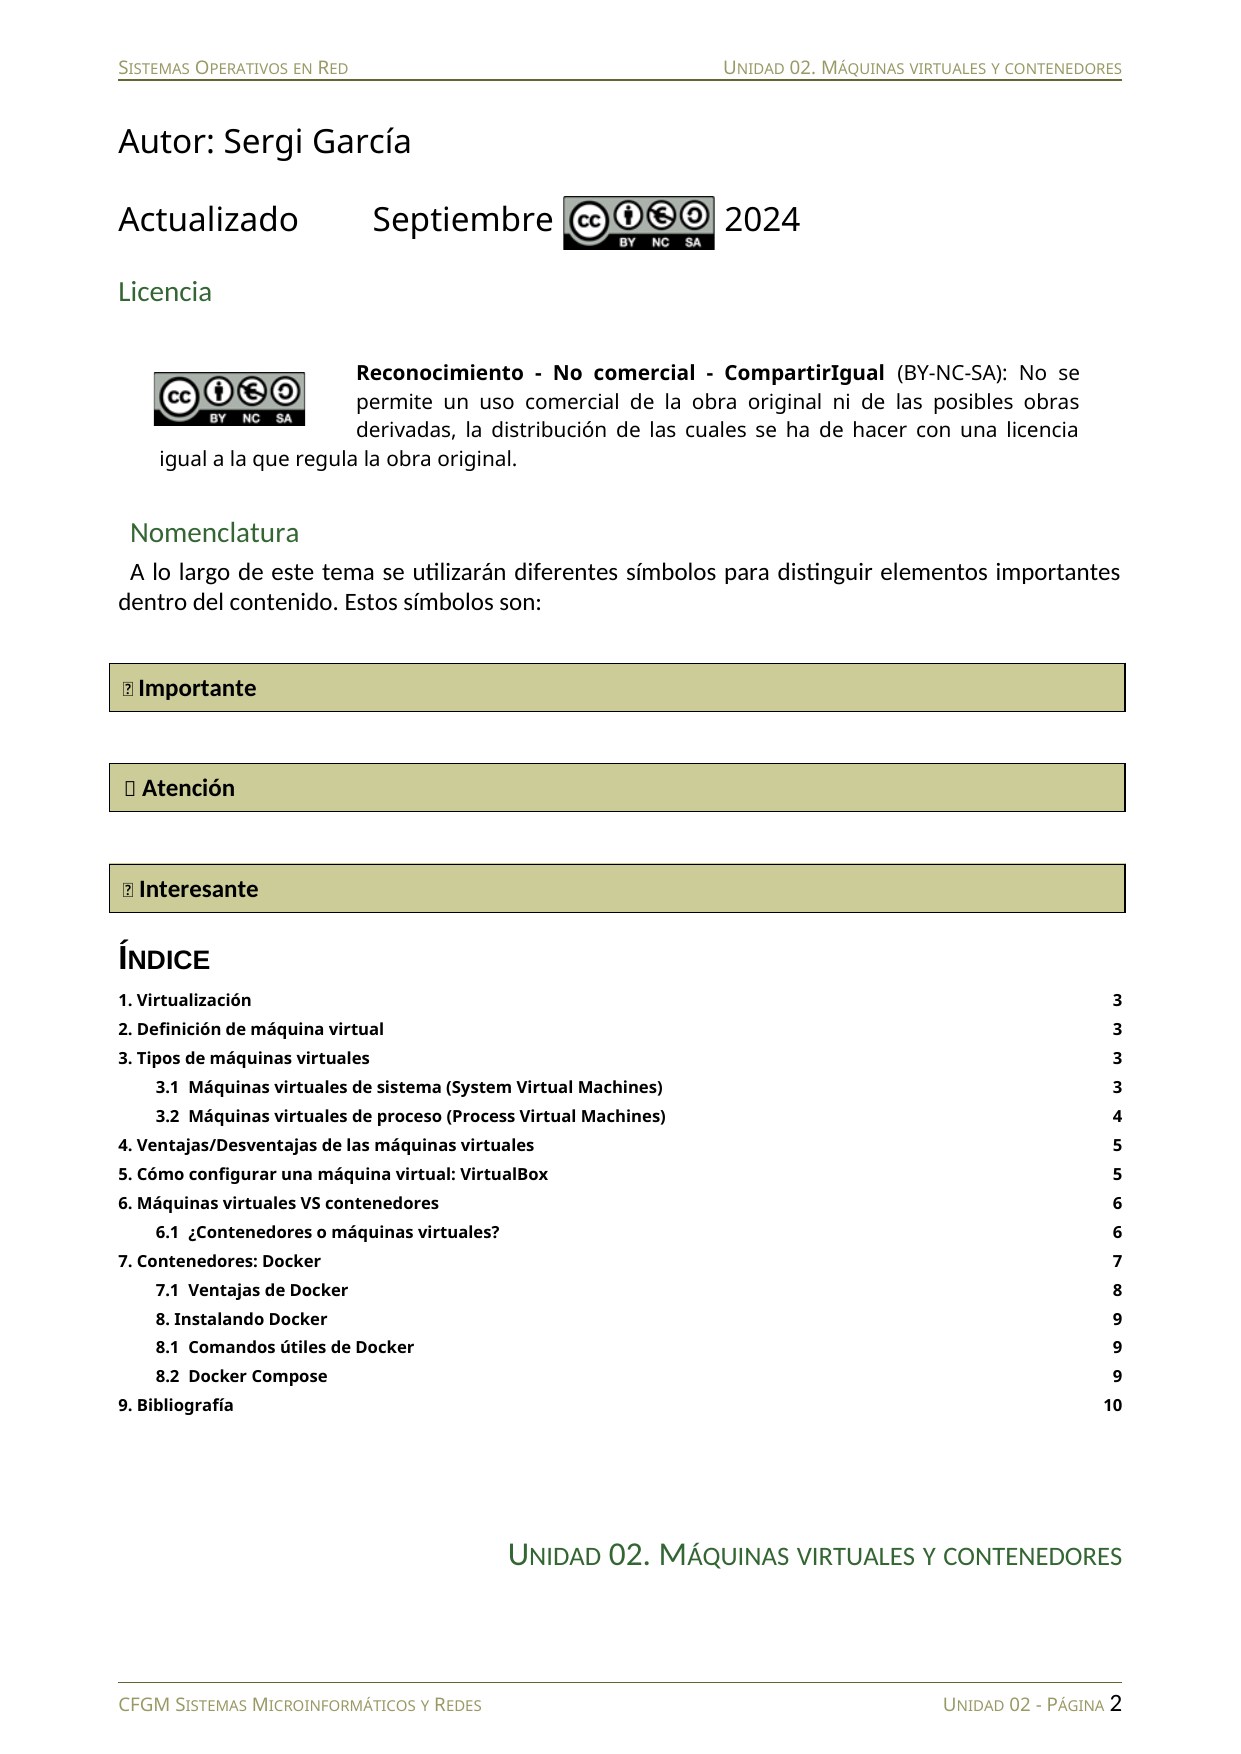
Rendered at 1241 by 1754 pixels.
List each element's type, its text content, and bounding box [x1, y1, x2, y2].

text 📖 Importante [110, 664, 1124, 711]
picture [563, 196, 715, 250]
text 2024 [715, 196, 1122, 241]
text 2. Definición de máquina virtual 3 [118, 1018, 1122, 1040]
text 4. Ventajas/Desventajas de las máquinas virtuales 5 [118, 1133, 1122, 1156]
text 3.1 Máquinas virtuales de sistema (System Virtual Machines) 3 [156, 1076, 1122, 1098]
text Actualizado Septiembre [118, 196, 563, 241]
text Nomenclatura [118, 514, 1122, 549]
text 8.1 Comandos útiles de Docker 9 [156, 1336, 1122, 1359]
text Autor: Sergi García [118, 118, 1122, 163]
text Unidad 02. Máquinas virtuales y contenedores [118, 1533, 1122, 1574]
text 3. Tipos de máquinas virtuales 3 [118, 1047, 1122, 1069]
text Índice [118, 938, 1122, 976]
text Reconocimiento - No comercial - CompartirIgual (BY-NC-SA): No se permite un uso comercial de la obra original ni de las posibles obras derivadas, la distribución de las cuales se ha de hacer con una licencia igual a la que regula la obra original. [159, 358, 1080, 472]
text ❕ Atención [110, 764, 1124, 811]
text 7.1 Ventajas de Docker 8 [156, 1278, 1122, 1301]
text 💬 Interesante [110, 865, 1124, 912]
text 8. Instalando Docker 9 [156, 1307, 1122, 1330]
text 3.2 Máquinas virtuales de proceso (Process Virtual Machines) 4 [156, 1104, 1122, 1127]
text 8.2 Docker Compose 9 [156, 1365, 1122, 1388]
picture [153, 372, 306, 426]
text 1. Virtualización 3 [118, 989, 1122, 1011]
text 6. Máquinas virtuales VS contenedores 6 [118, 1191, 1122, 1214]
text A lo largo de este tema se utilizarán diferentes símbolos para distinguir elementos importantes dentro del contenido. Estos símbolos son: [118, 556, 1122, 617]
text 9. Bibliografía 10 [118, 1394, 1122, 1417]
text 5. Cómo configurar una máquina virtual: VirtualBox 5 [118, 1162, 1122, 1185]
text 7. Contenedores: Docker 7 [118, 1249, 1122, 1272]
text Licencia [118, 273, 1122, 309]
text 6.1 ¿Contenedores o máquinas virtuales? 6 [156, 1220, 1122, 1243]
